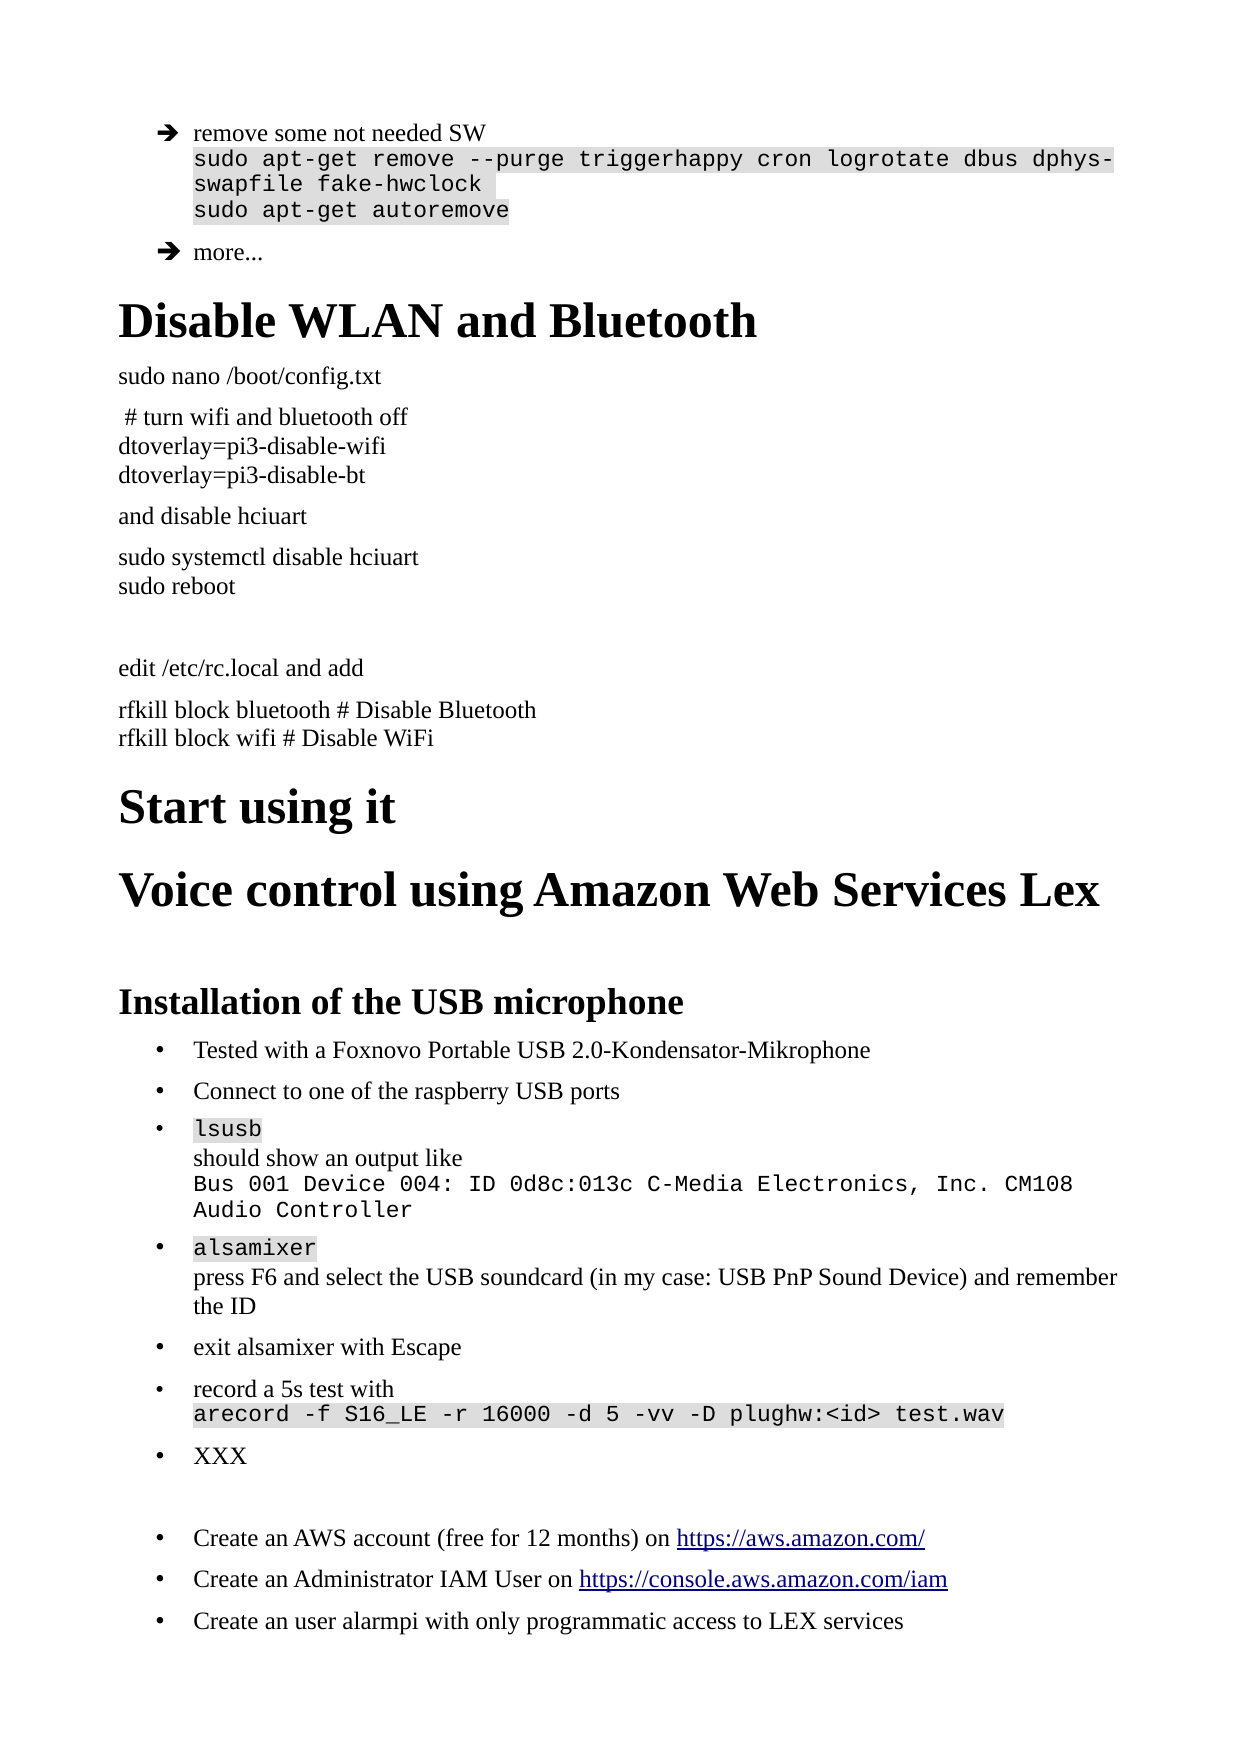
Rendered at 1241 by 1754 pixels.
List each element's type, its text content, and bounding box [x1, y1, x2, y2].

list more... [156, 237, 1122, 266]
subtitle Start using it [118, 777, 1122, 835]
subtitle Disable WLAN and Bluetooth [118, 291, 1122, 348]
text and disable hciuart [118, 501, 1122, 530]
list lsusb should show an output like Bus 001 Device 004: ID 0d8c:013c C-Media Electronics, Inc. CM108 Audio Controller [156, 1117, 1122, 1224]
list Create an user alarmpi with only programmatic access to LEX services [156, 1606, 1122, 1634]
text sudo systemctl disable hciuart sudo reboot [118, 542, 1122, 600]
text sudo nano /boot/config.txt [118, 361, 1122, 390]
list alsamixer press F6 and select the USB soundcard (in my case: USB PnP Sound Device) and remember the ID [156, 1236, 1122, 1320]
list Tested with a Foxnovo Portable USB 2.0-Kondensator-Mikrophone [156, 1035, 1122, 1064]
list XXX [156, 1441, 1122, 1469]
list remove some not needed SW sudo apt-get remove --purge triggerhappy cron logrotate dbus dphys-swapfile fake-hwclock sudo apt-get autoremove [156, 118, 1122, 225]
list Create an Administrator IAM User on https://console.aws.amazon.com/iam [156, 1564, 1122, 1593]
list Connect to one of the raspberry USB ports [156, 1076, 1122, 1105]
text rfkill block bluetooth # Disable Bluetooth rfkill block wifi # Disable WiFi [118, 695, 1122, 752]
list exit alsamixer with Escape [156, 1332, 1122, 1361]
text # turn wifi and bluetooth off dtoverlay=pi3-disable-wifi dtoverlay=pi3-disable-bt [118, 402, 1122, 488]
subtitle Installation of the USB microphone [118, 979, 1122, 1022]
subtitle Voice control using Amazon Web Services Lex [118, 860, 1122, 917]
list Create an AWS account (free for 12 months) on https://aws.amazon.com/ [156, 1523, 1122, 1552]
list record a 5s test with arecord -f S16_LE -r 16000 -d 5 -vv -D plughw:<id> test.wav [156, 1374, 1122, 1428]
text edit /etc/rc.local and add [118, 653, 1122, 682]
